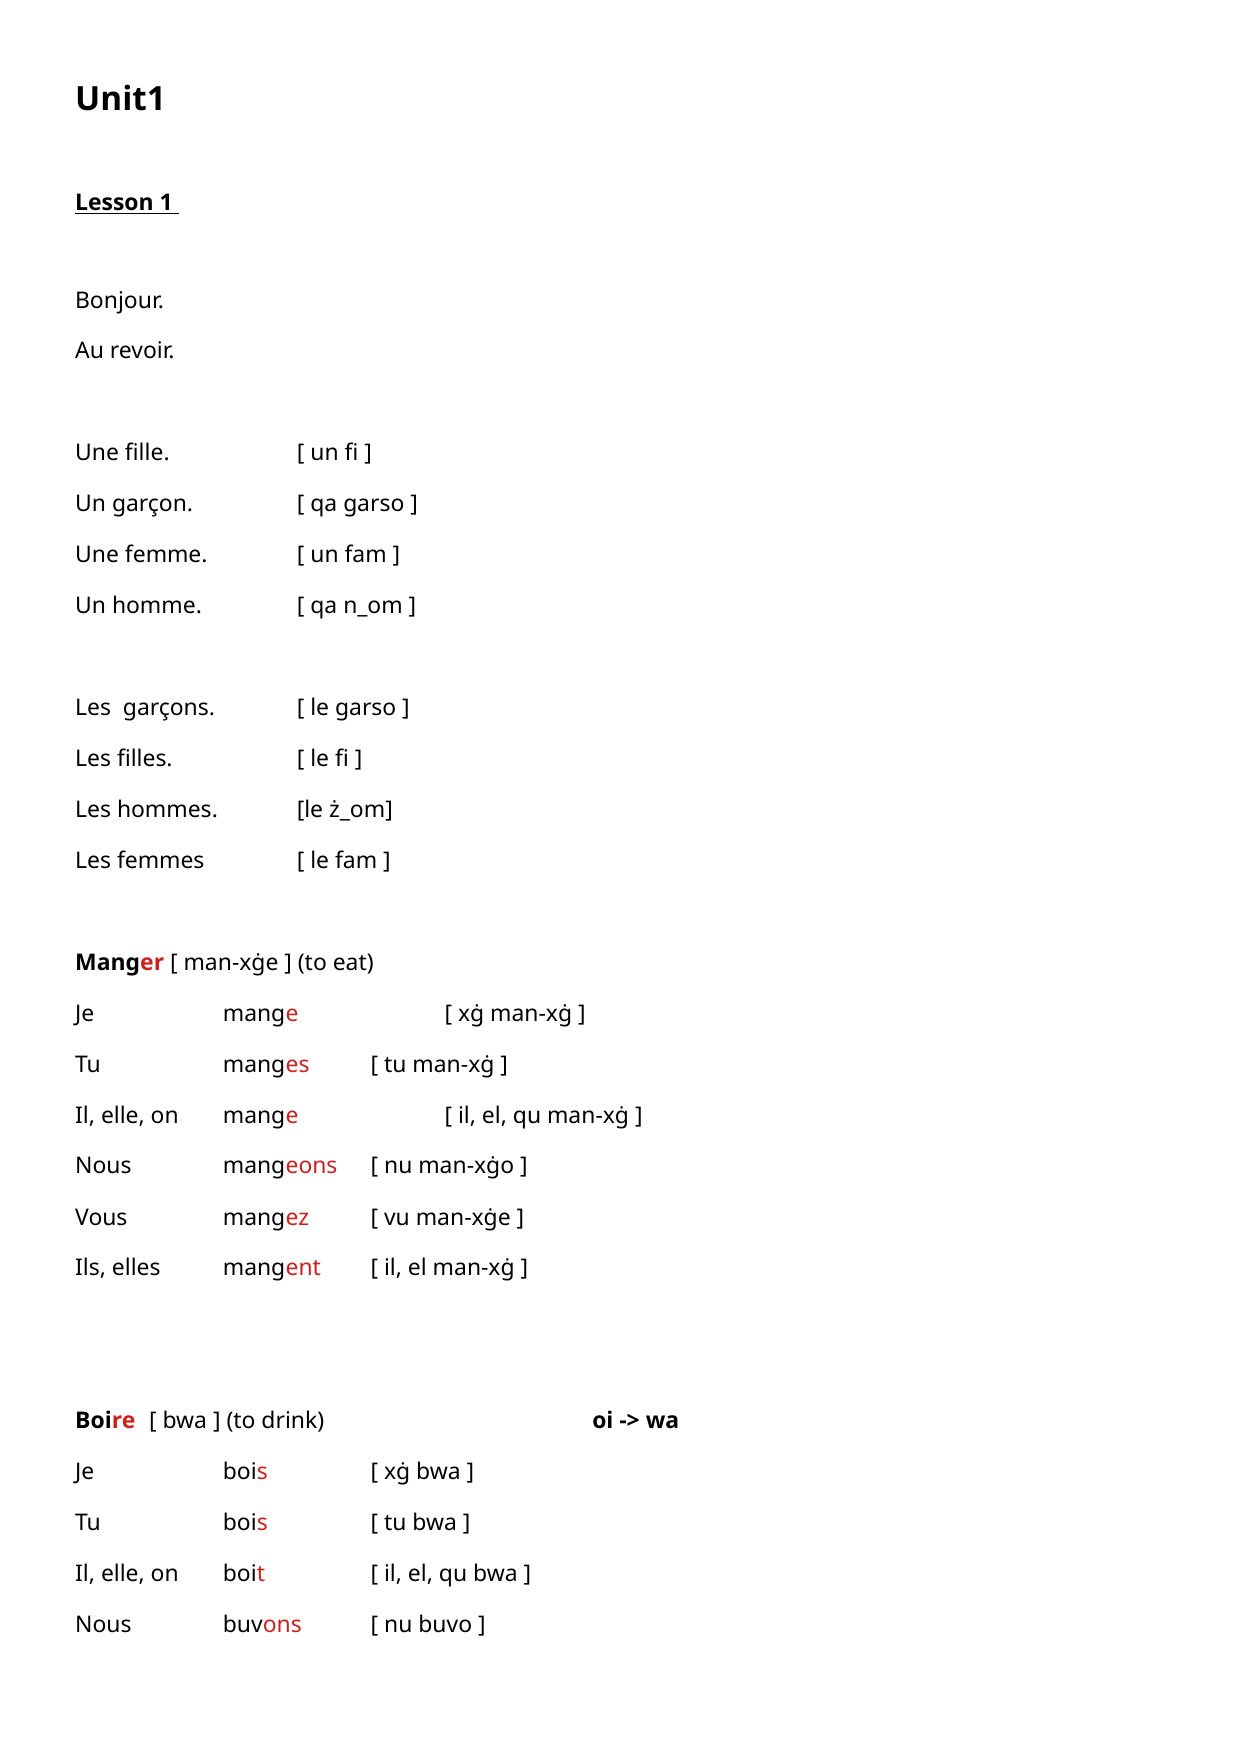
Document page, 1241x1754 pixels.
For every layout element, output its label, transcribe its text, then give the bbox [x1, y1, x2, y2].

subtitle Unit1 [75, 75, 1165, 120]
text Nous buvons [ nu buvo ] [75, 1608, 1165, 1639]
text Il, elle, on mange [ il, el, qu man-xġ ] [75, 1098, 1165, 1130]
text Nous mangeons [ nu man-xġo ] [75, 1149, 1165, 1181]
text Au revoir. [75, 334, 1165, 366]
text Manger [ man-xġe ] (to eat) [75, 946, 1165, 977]
text Je bois [ xġ bwa ] [75, 1455, 1165, 1486]
text Tu bois [ tu bwa ] [75, 1506, 1165, 1537]
text Un homme. [ qa n_om ] [75, 589, 1165, 620]
text Je mange [ xġ man-xġ ] [75, 997, 1165, 1028]
text Les hommes. [le ż_om] [75, 793, 1165, 824]
text Les filles. [ le fi ] [75, 742, 1165, 773]
subtitle Lesson 1 [75, 186, 1165, 218]
text Un garçon. [ qa garso ] [75, 487, 1165, 518]
text Les garçons. [ le garso ] [75, 691, 1165, 722]
text Boire [ bwa ] (to drink) oi -> wa [75, 1404, 1165, 1435]
text Une fille. [ un fi ] [75, 436, 1165, 468]
text Ils, elles mangent [ il, el man-xġ ] [75, 1251, 1165, 1283]
text Tu manges [ tu man-xġ ] [75, 1048, 1165, 1079]
text Vous mangez [ vu man-xġe ] [75, 1200, 1165, 1232]
text Les femmes [ le fam ] [75, 844, 1165, 875]
text Bonjour. [75, 283, 1165, 315]
text Une femme. [ un fam ] [75, 538, 1165, 569]
text Il, elle, on boit [ il, el, qu bwa ] [75, 1557, 1165, 1588]
